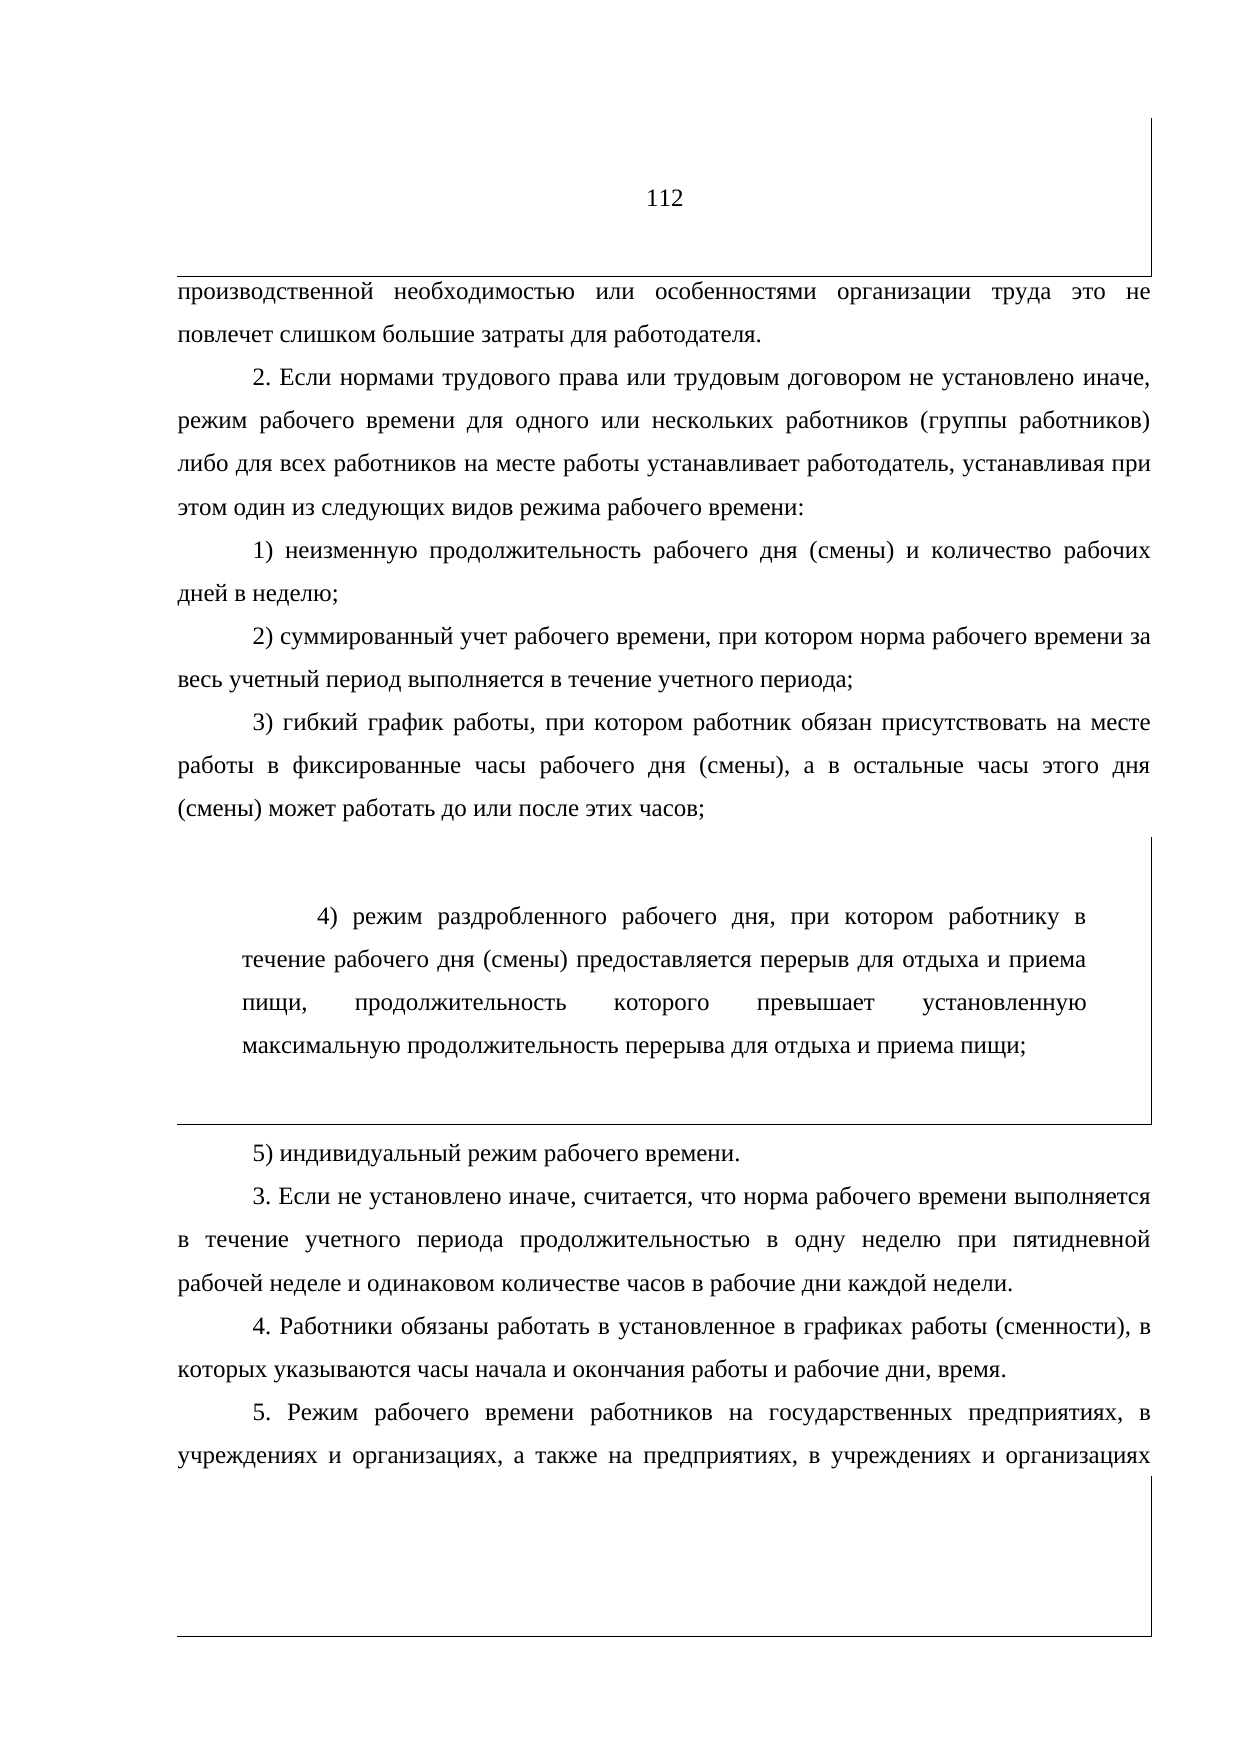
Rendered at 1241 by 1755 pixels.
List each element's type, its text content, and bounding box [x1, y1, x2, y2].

text 3) гибкий график работы, при котором работник обязан присутствовать на месте работы в фиксированные часы рабочего дня (смены), а в остальные часы этого дня (смены) может работать до или после этих часов; [177, 707, 1152, 822]
text 5) индивидуальный режим рабочего времени. [177, 1138, 1152, 1167]
text 2. Если нормами трудового права или трудовым договором не установлено иначе, режим рабочего времени для одного или нескольких работников (группы работников) либо для всех работников на месте работы устанавливает работодатель, устанавливая при этом один из следующих видов режима рабочего времени: [177, 362, 1152, 520]
text 3. Если не установлено иначе, считается, что норма рабочего времени выполняется в течение учетного периода продолжительностью в одну неделю при пятидневной рабочей неделе и одинаковом количестве часов в рабочие дни каждой недели. [177, 1181, 1152, 1296]
text 4. Работники обязаны работать в установленное в графиках работы (сменности), в которых указываются часы начала и окончания работы и рабочие дни, время. [177, 1311, 1152, 1383]
text 4) режим раздробленного рабочего дня, при котором работнику в течение рабочего дня (смены) предоставляется перерыв для отдыха и приема пищи, продолжительность которого превышает установленную максимальную продолжительность перерыва для отдыха и приема пищи; [177, 837, 1151, 1124]
text 2) суммированный учет рабочего времени, при котором норма рабочего времени за весь учетный период выполняется в течение учетного периода; [177, 621, 1152, 693]
text 5. Режим рабочего времени работников на государственных предприятиях, в учреждениях и организациях, а также на предприятиях, в учреждениях и организациях [177, 1397, 1152, 1469]
text 1) неизменную продолжительность рабочего дня (смены) и количество рабочих дней в неделю; [177, 535, 1152, 607]
text производственной необходимостью или особенностями организации труда это не повлечет слишком большие затраты для работодателя. [177, 276, 1152, 348]
